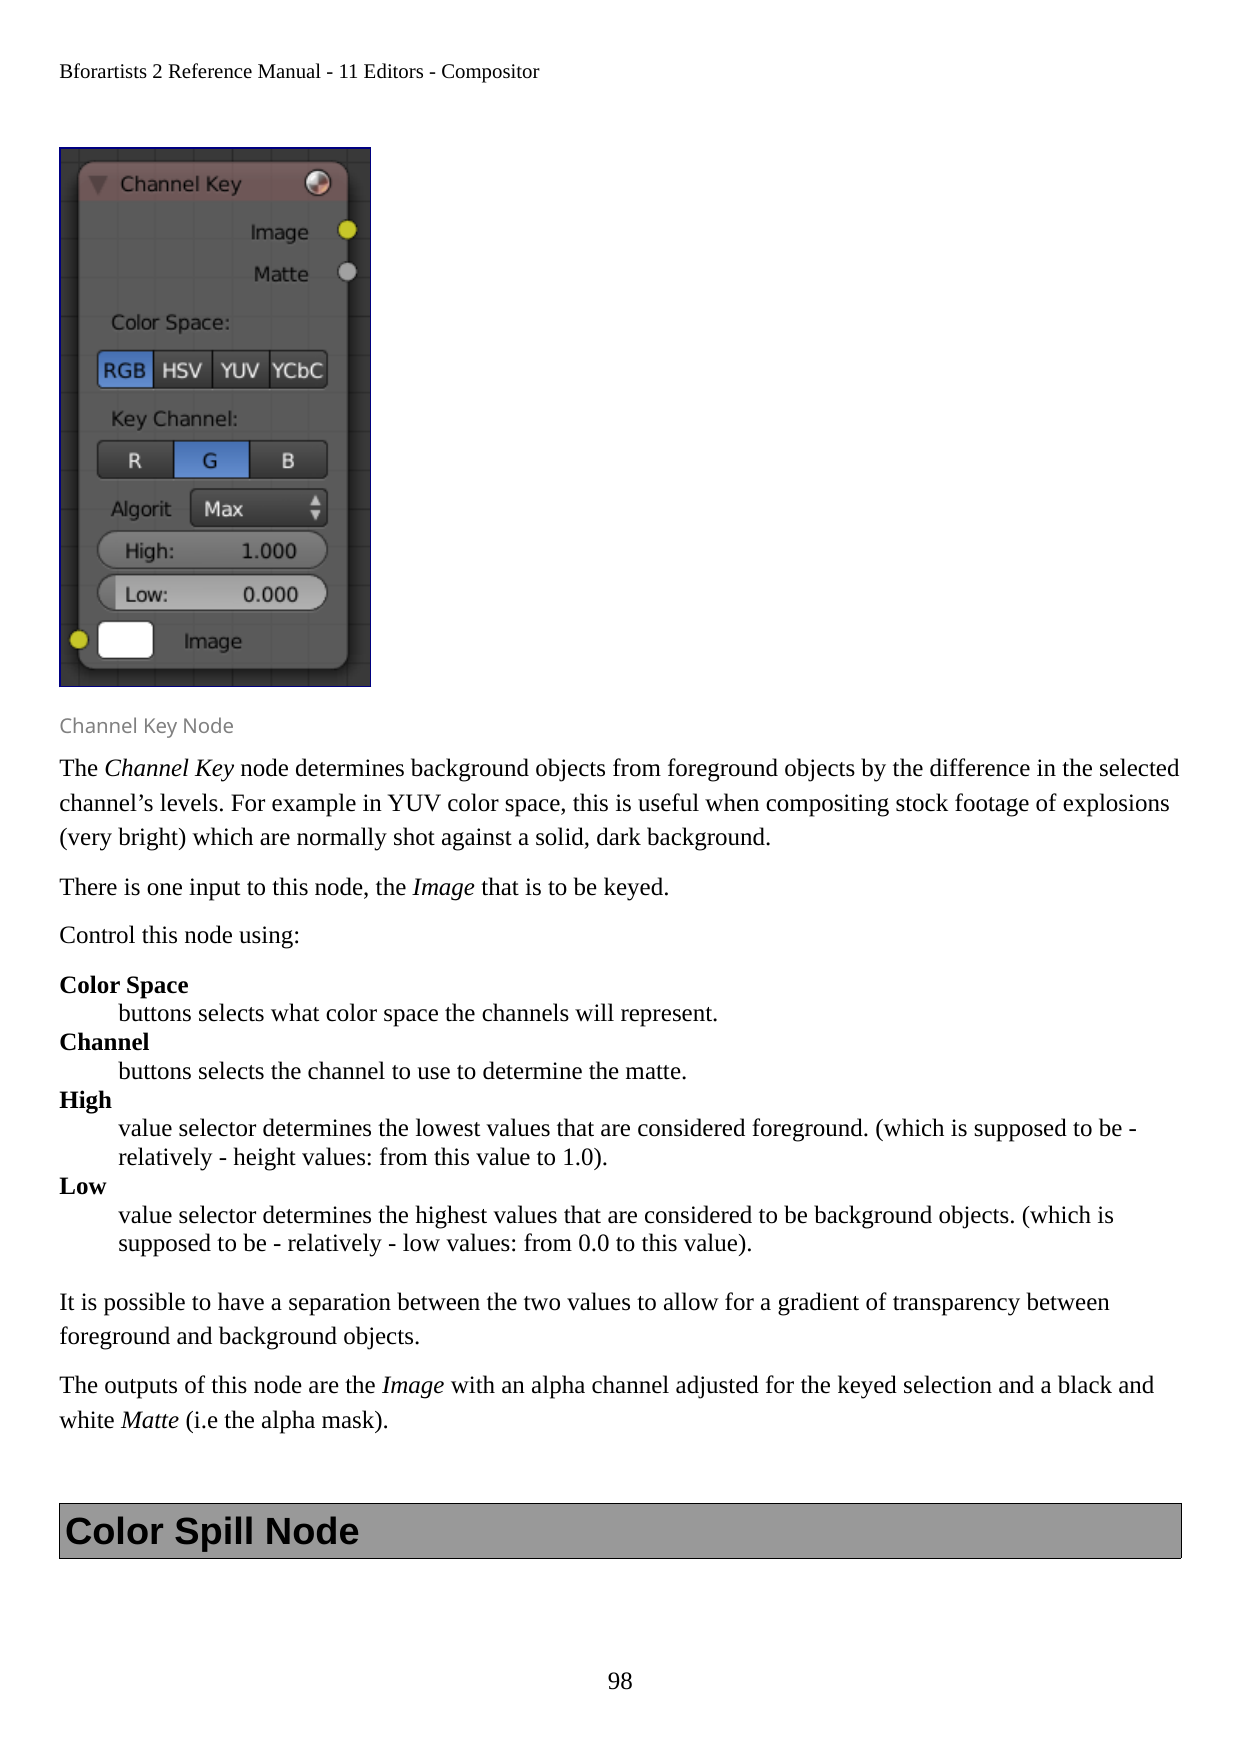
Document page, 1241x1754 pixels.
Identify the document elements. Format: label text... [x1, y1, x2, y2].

table_header Color Spill Node [60, 1504, 1181, 1558]
text Control this node using: [59, 921, 1181, 949]
text It is possible to have a separation between the two values to allow for a gradient of transparency between foreground and background objects. [59, 1287, 1181, 1350]
subtitle High [59, 1085, 1181, 1113]
list value selector determines the highest values that are considered to be background objects. (which is supposed to be - relatively - low values: from 0.0 to this value). [118, 1200, 1181, 1257]
text There is one input to this node, the Image that is to be keyed. [59, 872, 1181, 900]
subtitle Low [59, 1171, 1181, 1200]
text Channel Key Node [59, 708, 1181, 739]
subtitle Color Space [59, 970, 1181, 998]
list buttons selects what color space the channels will represent. [118, 998, 1181, 1027]
text The Channel Key node determines background objects from foreground objects by the difference in the selected channel’s levels. For example in YUV color space, this is useful when compositing stock footage of explosions (very bright) which are normally shot against a solid, dark background. [59, 753, 1181, 851]
text The outputs of this node are the Image with an alpha channel adjusted for the keyed selection and a black and white Matte (i.e the alpha mask). [59, 1370, 1181, 1433]
subtitle Channel [59, 1027, 1181, 1056]
list value selector determines the lowest values that are considered foreground. (which is supposed to be - relatively - height values: from this value to 1.0). [118, 1113, 1181, 1171]
list buttons selects the channel to use to determine the matte. [118, 1056, 1181, 1085]
picture [61, 149, 370, 686]
